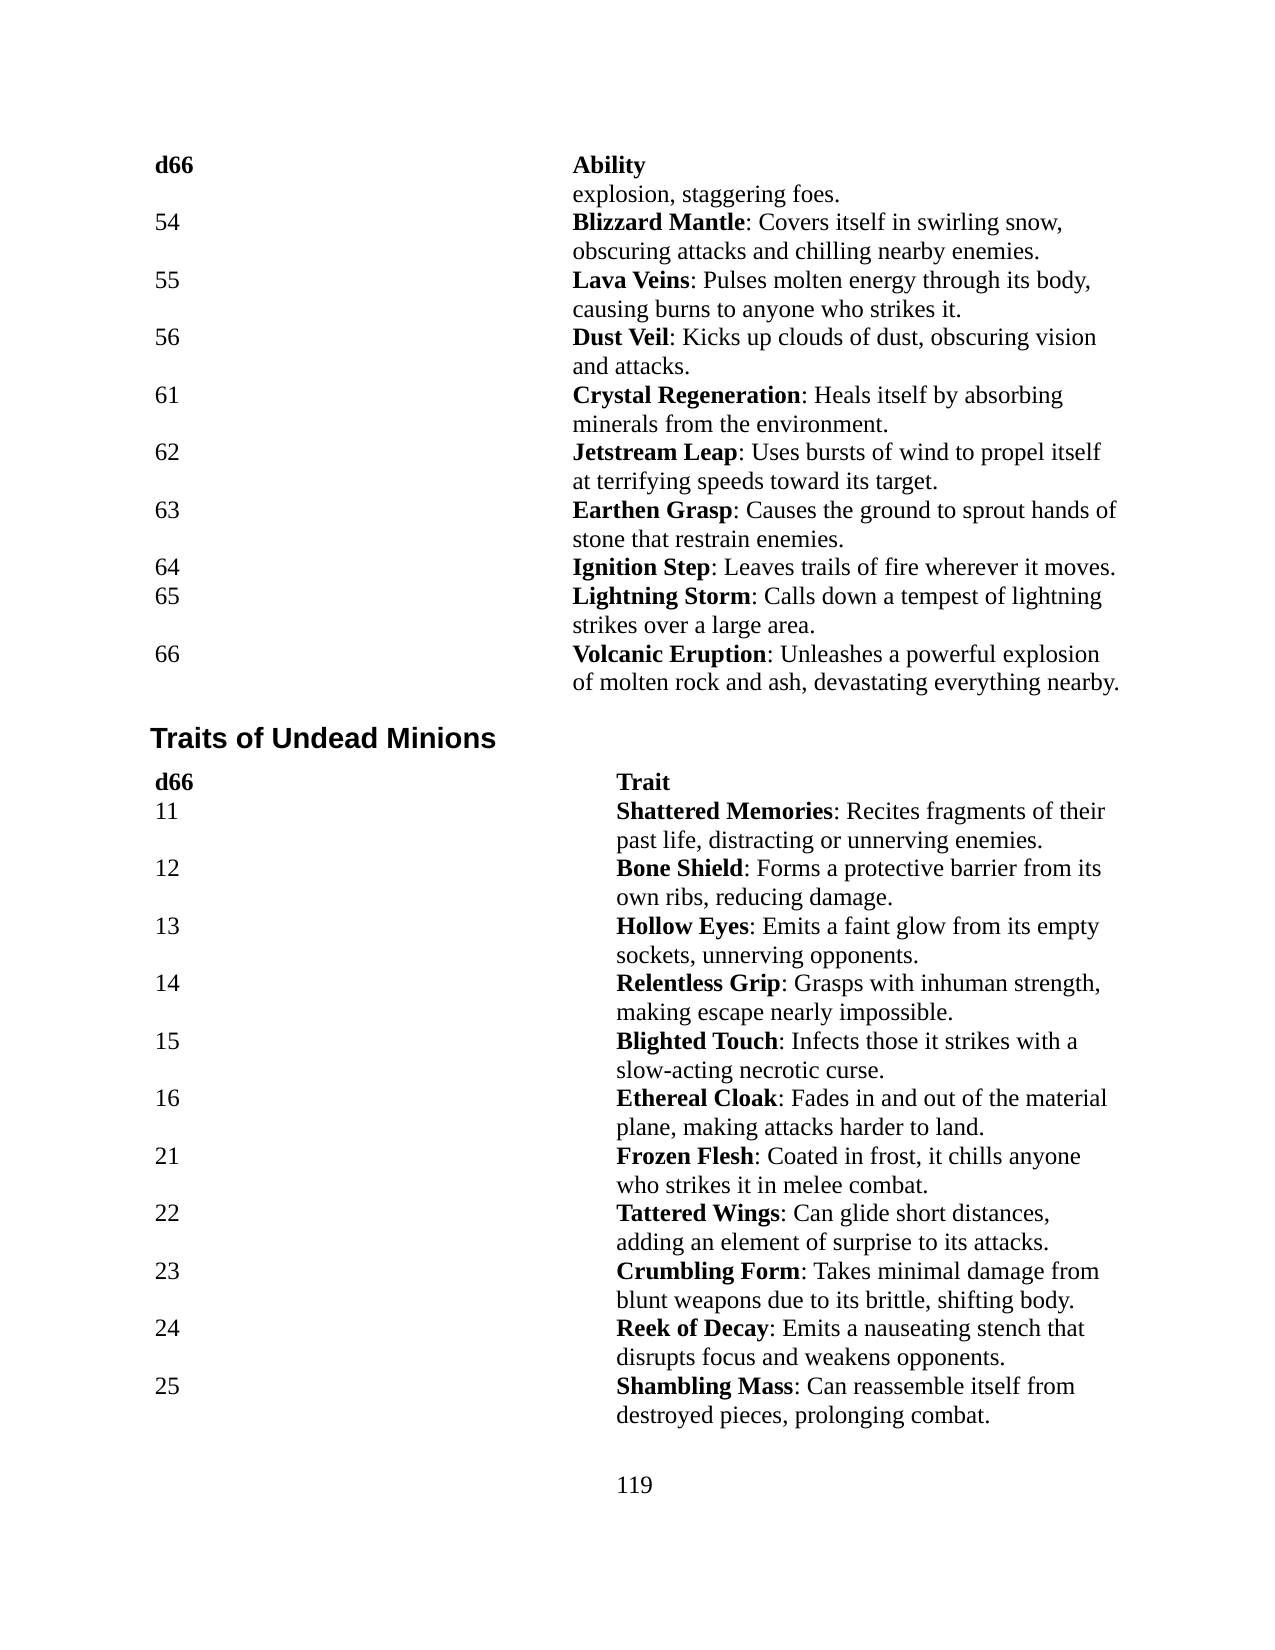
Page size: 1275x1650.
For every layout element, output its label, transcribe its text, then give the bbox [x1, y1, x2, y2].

table_cell 15 [150, 1026, 612, 1083]
table_cell Shattered Memories: Recites fragments of their past life, distracting or unnerving enemies. [612, 796, 1125, 853]
table_cell 12 [150, 854, 612, 911]
table_cell Lightning Storm: Calls down a tempest of lightning strikes over a large area. [568, 581, 1125, 639]
table_cell Blizzard Mantle: Covers itself in swirling snow, obscuring attacks and chilling nearby enemies. [568, 208, 1125, 265]
table_cell 11 [150, 796, 612, 853]
table_cell 14 [150, 969, 612, 1026]
table_header d66 [150, 150, 568, 179]
table_cell Bone Shield: Forms a protective barrier from its own ribs, reducing damage. [612, 854, 1125, 911]
table_cell Blighted Touch: Infects those it strikes with a slow-acting necrotic curse. [612, 1026, 1125, 1083]
table_cell Volcanic Eruption: Unleashes a powerful explosion of molten rock and ash, devastating everything nearby. [568, 639, 1125, 696]
table_cell 16 [150, 1084, 612, 1141]
subtitle Traits of Undead Minions [150, 721, 1125, 755]
table_cell 13 [150, 911, 612, 968]
table_cell Lava Veins: Pulses molten energy through its body, causing burns to anyone who strikes it. [568, 265, 1125, 322]
table_cell [150, 179, 568, 207]
table_header Trait [612, 767, 1125, 796]
table_cell 61 [150, 380, 568, 437]
table_cell Tattered Wings: Can glide short distances, adding an element of surprise to its attacks. [612, 1199, 1125, 1256]
table_cell 63 [150, 495, 568, 552]
table_cell explosion, staggering foes. [568, 179, 1125, 207]
table_cell 23 [150, 1256, 612, 1313]
table_header Ability [568, 150, 1125, 179]
table_cell Hollow Eyes: Emits a faint glow from its empty sockets, unnerving opponents. [612, 911, 1125, 968]
table_cell 22 [150, 1199, 612, 1256]
table_header d66 [150, 767, 612, 796]
table_cell 54 [150, 208, 568, 265]
table_cell 65 [150, 581, 568, 639]
table_cell 64 [150, 553, 568, 581]
table_cell 25 [150, 1371, 612, 1428]
table_cell Frozen Flesh: Coated in frost, it chills anyone who strikes it in melee combat. [612, 1141, 1125, 1198]
table_cell 21 [150, 1141, 612, 1198]
table_cell 55 [150, 265, 568, 322]
table_cell Jetstream Leap: Uses bursts of wind to propel itself at terrifying speeds toward its target. [568, 438, 1125, 495]
table_cell 66 [150, 639, 568, 696]
table_cell Crystal Regeneration: Heals itself by absorbing minerals from the environment. [568, 380, 1125, 437]
table_cell Dust Veil: Kicks up clouds of dust, obscuring vision and attacks. [568, 323, 1125, 380]
table_cell 62 [150, 438, 568, 495]
table_cell Crumbling Form: Takes minimal damage from blunt weapons due to its brittle, shifting body. [612, 1256, 1125, 1313]
table_cell Earthen Grasp: Causes the ground to sprout hands of stone that restrain enemies. [568, 495, 1125, 552]
table_cell Ethereal Cloak: Fades in and out of the material plane, making attacks harder to land. [612, 1084, 1125, 1141]
table_cell Ignition Step: Leaves trails of fire wherever it moves. [568, 553, 1125, 581]
table_cell Relentless Grip: Grasps with inhuman strength, making escape nearly impossible. [612, 969, 1125, 1026]
table_cell 56 [150, 323, 568, 380]
table_cell Reek of Decay: Emits a nauseating stench that disrupts focus and weakens opponents. [612, 1314, 1125, 1371]
table_cell 24 [150, 1314, 612, 1371]
table_cell Shambling Mass: Can reassemble itself from destroyed pieces, prolonging combat. [612, 1371, 1125, 1428]
